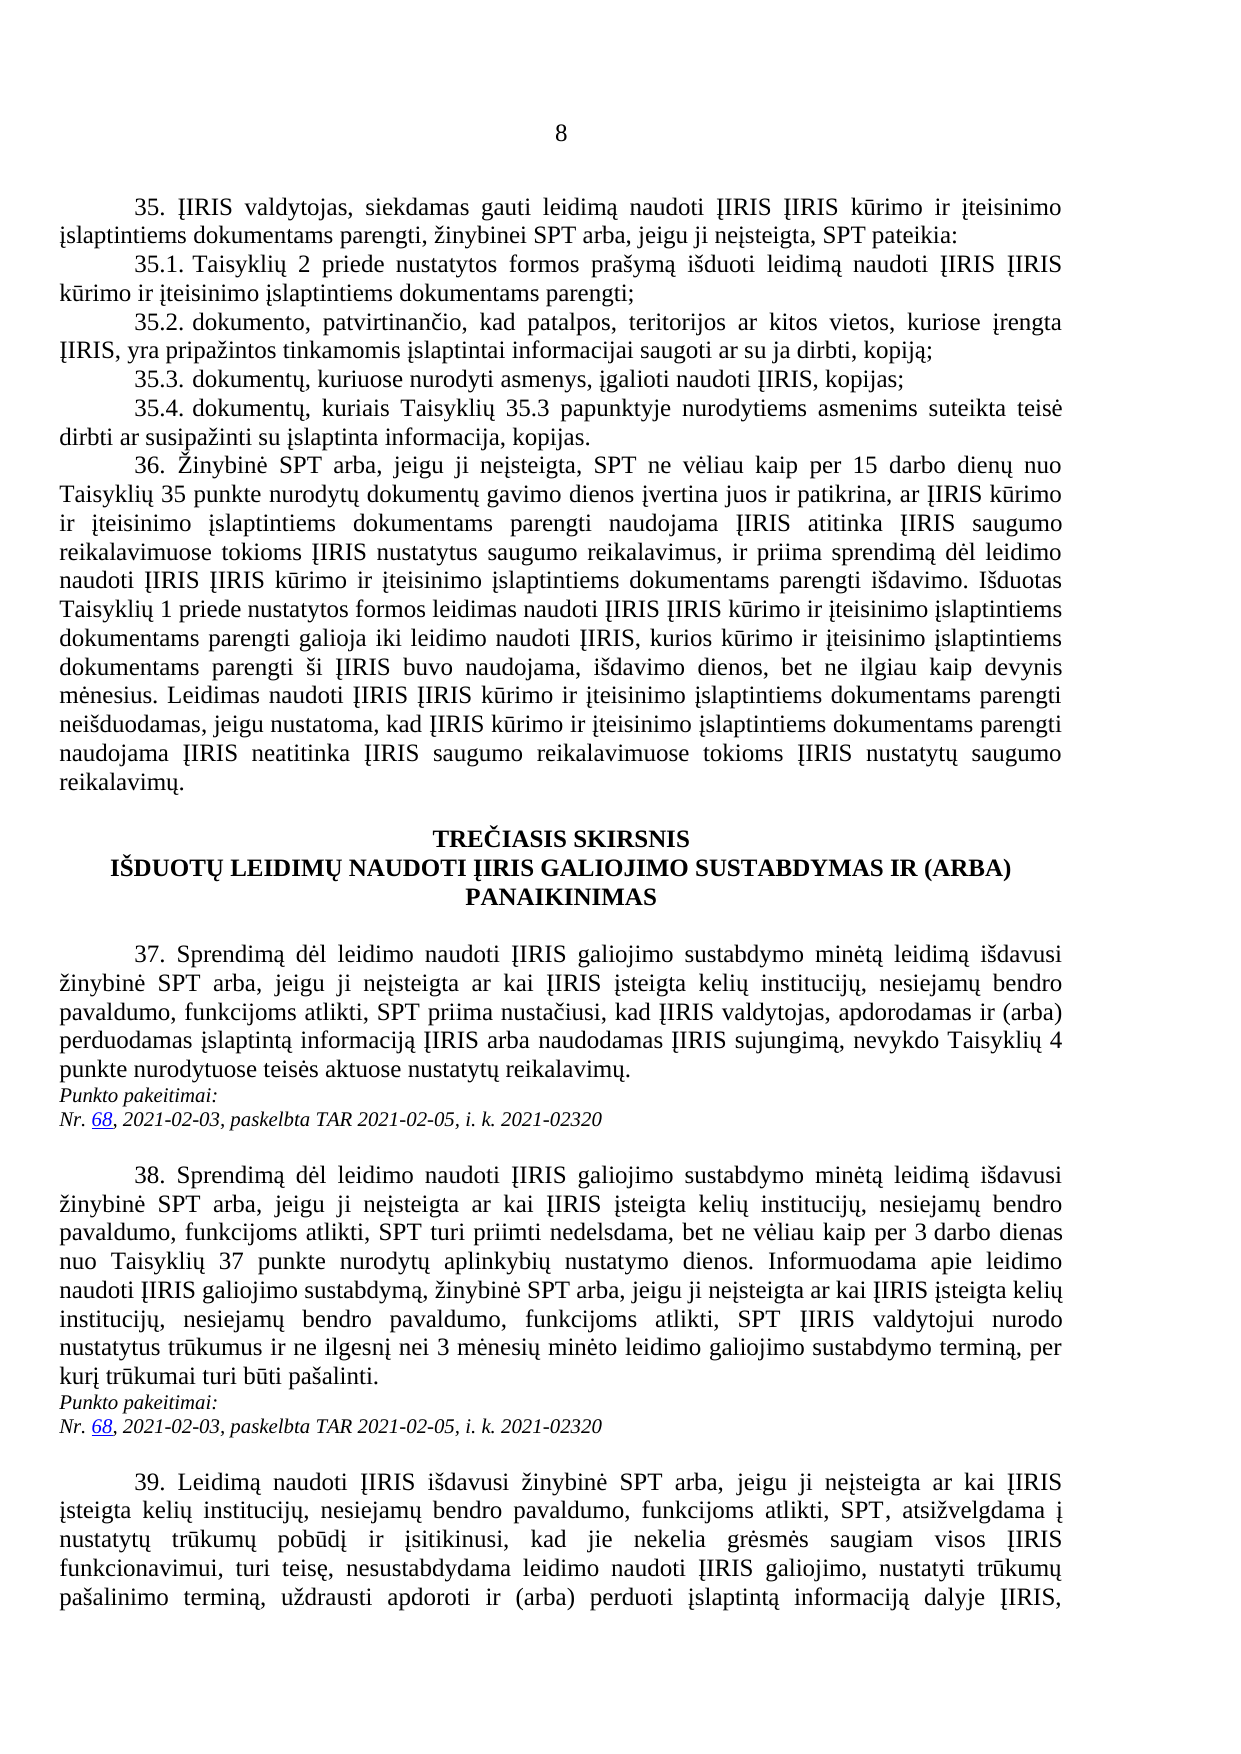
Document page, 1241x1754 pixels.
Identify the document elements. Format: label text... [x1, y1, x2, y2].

text 35.2. dokumento, patvirtinančio, kad patalpos, teritorijos ar kitos vietos, kuriose įrengta ĮIRIS, yra pripažintos tinkamomis įslaptintai informacijai saugoti ar su ja dirbti, kopiją; [59, 307, 1063, 364]
text Nr. 68, 2021-02-03, paskelbta TAR 2021-02-05, i. k. 2021-02320 [59, 1414, 1063, 1438]
text Punkto pakeitimai: [59, 1083, 1063, 1107]
text 35.3. dokumentų, kuriuose nurodyti asmenys, įgalioti naudoti ĮIRIS, kopijas; [59, 364, 1063, 393]
text 38. Sprendimą dėl leidimo naudoti ĮIRIS galiojimo sustabdymo minėtą leidimą išdavusi žinybinė SPT arba, jeigu ji neįsteigta ar kai ĮIRIS įsteigta kelių institucijų, nesiejamų bendro pavaldumo, funkcijoms atlikti, SPT turi priimti nedelsdama, bet ne vėliau kaip per 3 darbo dienas nuo Taisyklių 37 punkte nurodytų aplinkybių nustatymo dienos. Informuodama apie leidimo naudoti ĮIRIS galiojimo sustabdymą, žinybinė SPT arba, jeigu ji neįsteigta ar kai ĮIRIS įsteigta kelių institucijų, nesiejamų bendro pavaldumo, funkcijoms atlikti, SPT ĮIRIS valdytojui nurodo nustatytus trūkumus ir ne ilgesnį nei 3 mėnesių minėto leidimo galiojimo sustabdymo terminą, per kurį trūkumai turi būti pašalinti. [59, 1160, 1063, 1390]
text IŠDUOTŲ LEIDIMŲ NAUDOTI ĮIRIS GALIOJIMO SUSTABDYMAS IR (ARBA) PANAIKINIMAS [59, 853, 1063, 911]
text 35. ĮIRIS valdytojas, siekdamas gauti leidimą naudoti ĮIRIS ĮIRIS kūrimo ir įteisinimo įslaptintiems dokumentams parengti, žinybinei SPT arba, jeigu ji neįsteigta, SPT pateikia: [59, 192, 1063, 249]
text 37. Sprendimą dėl leidimo naudoti ĮIRIS galiojimo sustabdymo minėtą leidimą išdavusi žinybinė SPT arba, jeigu ji neįsteigta ar kai ĮIRIS įsteigta kelių institucijų, nesiejamų bendro pavaldumo, funkcijoms atlikti, SPT priima nustačiusi, kad ĮIRIS valdytojas, apdorodamas ir (arba) perduodamas įslaptintą informaciją ĮIRIS arba naudodamas ĮIRIS sujungimą, nevykdo Taisyklių 4 punkte nurodytuose teisės aktuose nustatytų reikalavimų. [59, 939, 1063, 1083]
text 39. Leidimą naudoti ĮIRIS išdavusi žinybinė SPT arba, jeigu ji neįsteigta ar kai ĮIRIS įsteigta kelių institucijų, nesiejamų bendro pavaldumo, funkcijoms atlikti, SPT, atsižvelgdama į nustatytų trūkumų pobūdį ir įsitikinusi, kad jie nekelia grėsmės saugiam visos ĮIRIS funkcionavimui, turi teisę, nesustabdydama leidimo naudoti ĮIRIS galiojimo, nustatyti trūkumų pašalinimo terminą, uždrausti apdoroti ir (arba) perduoti įslaptintą informaciją dalyje ĮIRIS, [59, 1467, 1063, 1611]
text 35.1. Taisyklių 2 priede nustatytos formos prašymą išduoti leidimą naudoti ĮIRIS ĮIRIS kūrimo ir įteisinimo įslaptintiems dokumentams parengti; [59, 249, 1063, 307]
text 36. Žinybinė SPT arba, jeigu ji neįsteigta, SPT ne vėliau kaip per 15 darbo dienų nuo Taisyklių 35 punkte nurodytų dokumentų gavimo dienos įvertina juos ir patikrina, ar ĮIRIS kūrimo ir įteisinimo įslaptintiems dokumentams parengti naudojama ĮIRIS atitinka ĮIRIS saugumo reikalavimuose tokioms ĮIRIS nustatytus saugumo reikalavimus, ir priima sprendimą dėl leidimo naudoti ĮIRIS ĮIRIS kūrimo ir įteisinimo įslaptintiems dokumentams parengti išdavimo. Išduotas Taisyklių 1 priede nustatytos formos leidimas naudoti ĮIRIS ĮIRIS kūrimo ir įteisinimo įslaptintiems dokumentams parengti galioja iki leidimo naudoti ĮIRIS, kurios kūrimo ir įteisinimo įslaptintiems dokumentams parengti ši ĮIRIS buvo naudojama, išdavimo dienos, bet ne ilgiau kaip devynis mėnesius. Leidimas naudoti ĮIRIS ĮIRIS kūrimo ir įteisinimo įslaptintiems dokumentams parengti neišduodamas, jeigu nustatoma, kad ĮIRIS kūrimo ir įteisinimo įslaptintiems dokumentams parengti naudojama ĮIRIS neatitinka ĮIRIS saugumo reikalavimuose tokioms ĮIRIS nustatytų saugumo reikalavimų. [59, 451, 1063, 796]
text Punkto pakeitimai: [59, 1390, 1063, 1414]
text TREČIASIS SKIRSNIS [59, 824, 1063, 853]
text Nr. 68, 2021-02-03, paskelbta TAR 2021-02-05, i. k. 2021-02320 [59, 1107, 1063, 1131]
text 35.4. dokumentų, kuriais Taisyklių 35.3 papunktyje nurodytiems asmenims suteikta teisė dirbti ar susipažinti su įslaptinta informacija, kopijas. [59, 393, 1063, 451]
